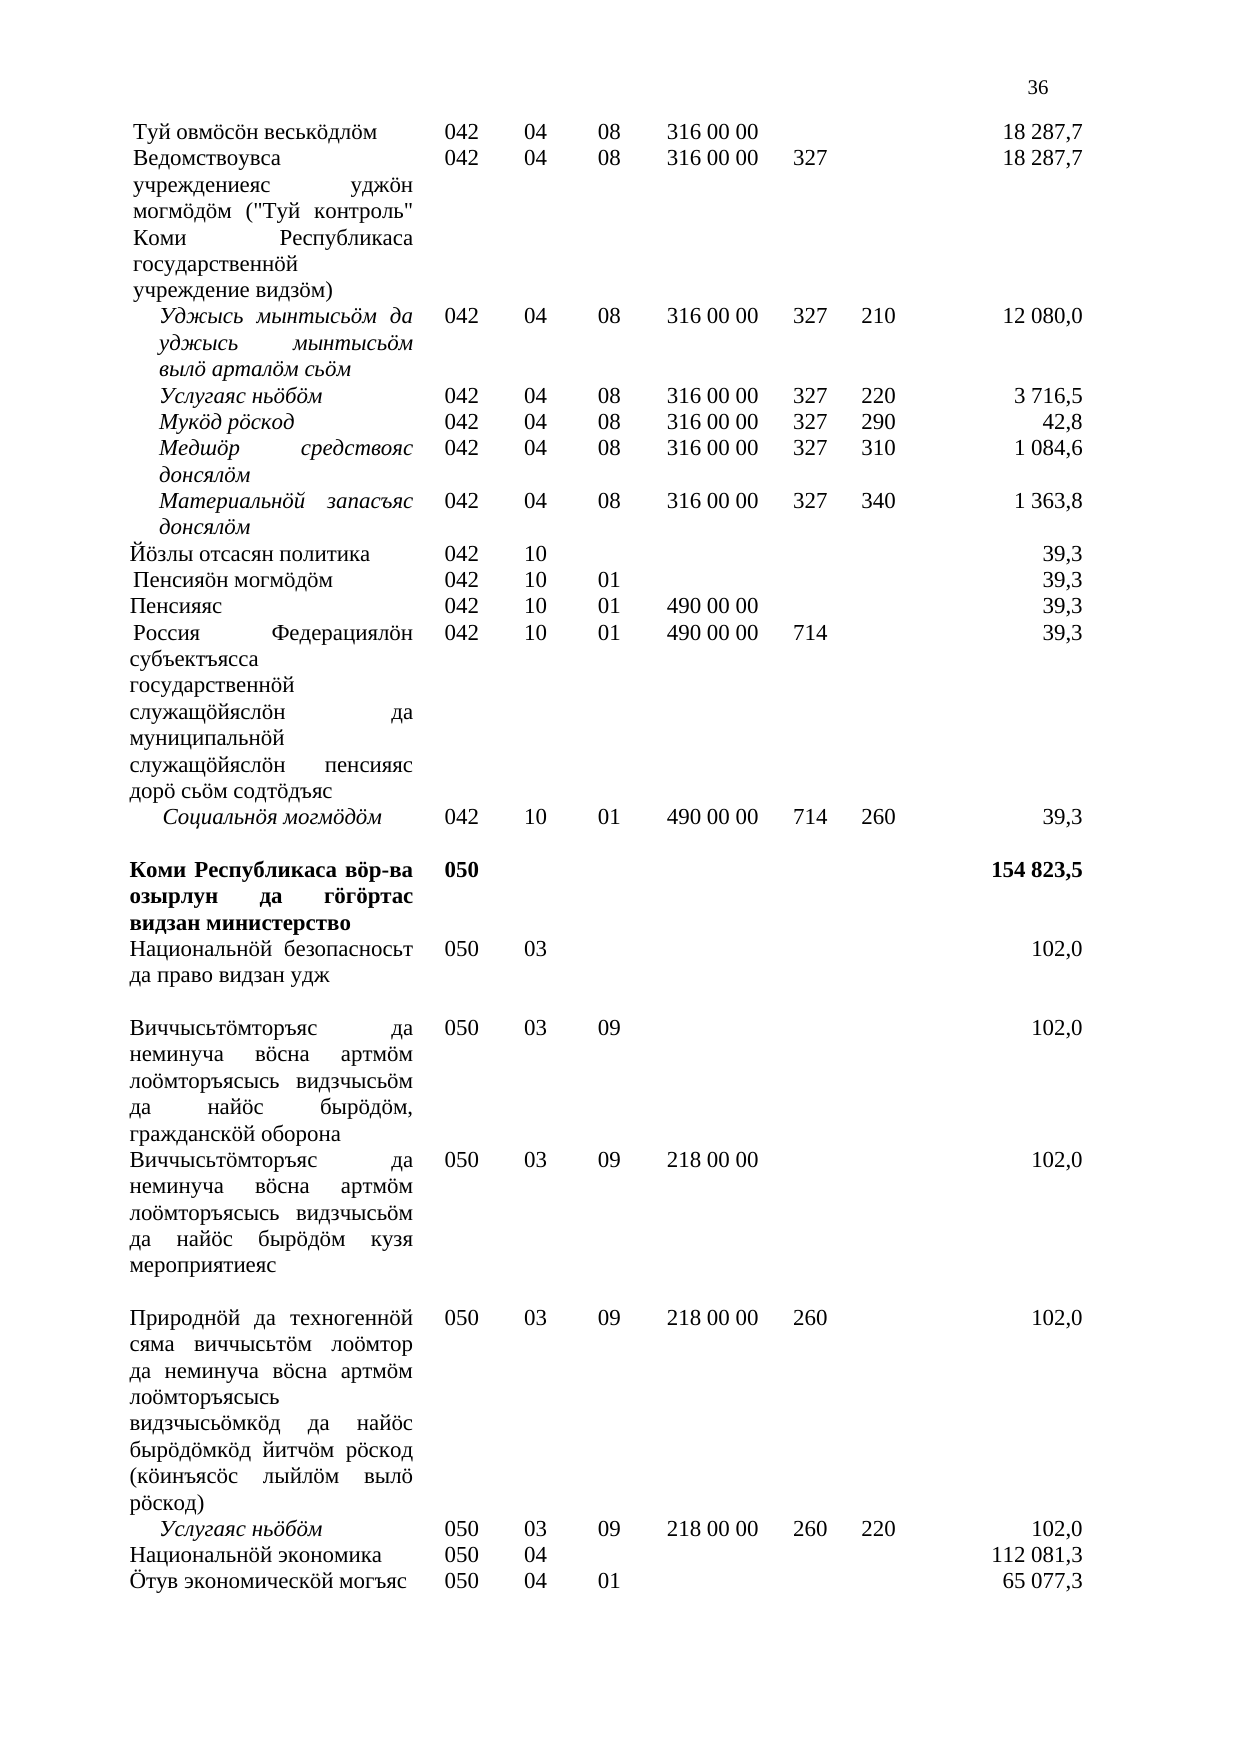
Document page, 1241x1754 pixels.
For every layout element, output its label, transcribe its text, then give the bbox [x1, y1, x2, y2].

table_cell 42,8 [915, 408, 1094, 434]
table_cell [779, 1014, 841, 1146]
table_cell [1094, 434, 1150, 487]
table_cell [779, 1541, 841, 1568]
table_cell 01 [572, 803, 646, 830]
table_cell 327 [779, 434, 841, 487]
table_cell 050 [425, 1541, 498, 1568]
table_cell 714 [779, 803, 841, 830]
table_cell 042 [425, 540, 498, 566]
table_cell [646, 856, 779, 935]
table_cell 316 00 00 [646, 382, 779, 408]
table_cell [1094, 935, 1150, 1014]
table_cell 220 [841, 1515, 915, 1541]
table_cell Природнöй да техногеннöй сяма виччысьтöм лоöмтор да неминуча вöсна артмöм лоöмторъясысь видзчысьöмкöд да найöс бырöдöмкöд йитчöм рöскод (кöинъясöс лыйлöм вылö рöскод) [118, 1304, 424, 1515]
table_cell [498, 830, 572, 856]
table_cell 042 [425, 303, 498, 382]
table_cell [572, 1541, 646, 1568]
table_cell 03 [498, 1146, 572, 1304]
table_cell [1094, 487, 1150, 540]
table_cell [1094, 1014, 1150, 1146]
table_cell [1094, 803, 1150, 830]
table_cell 042 [425, 145, 498, 303]
table_cell [841, 1146, 915, 1304]
table_cell 03 [498, 1304, 572, 1515]
table_cell 042 [425, 487, 498, 540]
table_cell 218 00 00 [646, 1146, 779, 1304]
table_cell 050 [425, 1146, 498, 1304]
table_cell [779, 856, 841, 935]
table_cell Öтув экономическöй могъяс [118, 1568, 424, 1594]
table_cell 18 287,7 [915, 118, 1094, 144]
table_cell [1094, 1515, 1150, 1541]
table_cell 08 [572, 303, 646, 382]
table_cell [646, 1014, 779, 1146]
table_cell 490 00 00 [646, 593, 779, 619]
table_cell 102,0 [915, 935, 1094, 1014]
table_cell 10 [498, 593, 572, 619]
table_cell [841, 935, 915, 1014]
table_cell 18 287,7 [915, 145, 1094, 303]
table_cell 050 [425, 1014, 498, 1146]
table_cell 10 [498, 803, 572, 830]
table_cell 01 [572, 566, 646, 592]
table_cell 050 [425, 935, 498, 1014]
table_cell [841, 593, 915, 619]
table_cell 04 [498, 118, 572, 144]
table_cell Медшöр средствояс донсялöм [118, 434, 424, 487]
table_cell 316 00 00 [646, 408, 779, 434]
table_cell [572, 830, 646, 856]
table_cell 09 [572, 1304, 646, 1515]
table_cell Услугаяс ньöбöм [118, 382, 424, 408]
table_cell 03 [498, 1014, 572, 1146]
table_cell 050 [425, 856, 498, 935]
table_cell 08 [572, 434, 646, 487]
table_cell [498, 856, 572, 935]
table_cell [1094, 1146, 1150, 1304]
table_cell 01 [572, 593, 646, 619]
table_cell 042 [425, 408, 498, 434]
table_cell Ведомствоувса учреждениеяс уджöн могмöдöм ("Туй контроль" Коми Республикаса государственнöй учреждение видзöм) [118, 145, 424, 303]
table_cell [779, 540, 841, 566]
table_cell 1 084,6 [915, 434, 1094, 487]
table_cell Йöзлы отсасян политика [118, 540, 424, 566]
table_cell 112 081,3 [915, 1541, 1094, 1568]
table_cell 102,0 [915, 1304, 1094, 1515]
table_cell [1094, 619, 1150, 803]
table_cell 04 [498, 434, 572, 487]
table_cell 09 [572, 1014, 646, 1146]
table_cell 39,3 [915, 566, 1094, 592]
table_cell 042 [425, 566, 498, 592]
table_cell 327 [779, 303, 841, 382]
table_cell 08 [572, 408, 646, 434]
table_cell 04 [498, 1568, 572, 1594]
table_cell [1094, 593, 1150, 619]
table_cell 10 [498, 619, 572, 803]
table_cell [779, 566, 841, 592]
table_cell [841, 619, 915, 803]
table_cell 050 [425, 1515, 498, 1541]
table_cell 260 [841, 803, 915, 830]
table_cell 042 [425, 619, 498, 803]
table_cell [1094, 1304, 1150, 1515]
table_cell [118, 830, 424, 856]
table_cell Национальнöй экономика [118, 1541, 424, 1568]
table_cell 102,0 [915, 1515, 1094, 1541]
table_cell 042 [425, 434, 498, 487]
table_cell 03 [498, 935, 572, 1014]
table_cell 042 [425, 382, 498, 408]
table_cell 65 077,3 [915, 1568, 1094, 1594]
table_cell [646, 1568, 779, 1594]
table_cell [1094, 856, 1150, 935]
table_cell [841, 566, 915, 592]
table_cell 290 [841, 408, 915, 434]
table_cell 10 [498, 540, 572, 566]
table_cell Туй овмöсöн веськöдлöм [118, 118, 424, 144]
table_cell 10 [498, 566, 572, 592]
table_cell [841, 1541, 915, 1568]
table_cell 08 [572, 382, 646, 408]
table_cell 102,0 [915, 1014, 1094, 1146]
table_cell [779, 593, 841, 619]
table_cell 04 [498, 145, 572, 303]
table_cell 12 080,0 [915, 303, 1094, 382]
table_cell 09 [572, 1146, 646, 1304]
table_cell Уджысь мынтысьöм да уджысь мынтысьöм вылö арталöм сьöм [118, 303, 424, 382]
table_cell 08 [572, 118, 646, 144]
table_cell 39,3 [915, 593, 1094, 619]
table_cell Виччысьтöмторъяс да неминуча вöсна артмöм лоöмторъясысь видзчысьöм да найöс бырöдöм, гражданскöй оборона [118, 1014, 424, 1146]
table_cell 01 [572, 1568, 646, 1594]
table_cell 490 00 00 [646, 803, 779, 830]
table_cell [1094, 1568, 1150, 1594]
table_cell Национальнöй безопасносьт да право видзан удж [118, 935, 424, 1014]
table_cell 3 716,5 [915, 382, 1094, 408]
table_cell 260 [779, 1304, 841, 1515]
table_cell [841, 830, 915, 856]
table_cell [779, 830, 841, 856]
table_cell [779, 935, 841, 1014]
table_cell 340 [841, 487, 915, 540]
table_cell [1094, 540, 1150, 566]
table_cell 09 [572, 1515, 646, 1541]
table_cell [572, 935, 646, 1014]
table_cell 04 [498, 487, 572, 540]
table_cell Виччысьтöмторъяс да неминуча вöсна артмöм лоöмторъясысь видзчысьöм да найöс бырöдöм кузя мероприятиеяс [118, 1146, 424, 1304]
table_cell [1094, 566, 1150, 592]
table_cell 218 00 00 [646, 1515, 779, 1541]
table_cell [841, 540, 915, 566]
table_cell Материальнöй запасъяс донсялöм [118, 487, 424, 540]
table_cell Пенсияяс [118, 593, 424, 619]
table_cell 04 [498, 303, 572, 382]
table_cell [779, 1568, 841, 1594]
table_cell Пенсияöн могмöдöм [118, 566, 424, 592]
table_cell Социальнöя могмöдöм [118, 803, 424, 830]
table_cell 260 [779, 1515, 841, 1541]
table_cell 327 [779, 408, 841, 434]
table_cell 042 [425, 118, 498, 144]
table_cell 714 [779, 619, 841, 803]
table_cell 490 00 00 [646, 619, 779, 803]
table_cell 316 00 00 [646, 434, 779, 487]
table_cell 042 [425, 803, 498, 830]
table_cell [841, 118, 915, 144]
table_cell [915, 830, 1094, 856]
table_cell [646, 1541, 779, 1568]
table_cell [646, 830, 779, 856]
table_cell [646, 935, 779, 1014]
table_cell 316 00 00 [646, 118, 779, 144]
table_cell 154 823,5 [915, 856, 1094, 935]
table_cell 39,3 [915, 803, 1094, 830]
table_cell [646, 566, 779, 592]
table_cell 042 [425, 593, 498, 619]
table_cell 327 [779, 382, 841, 408]
table_cell Услугаяс ньöбöм [118, 1515, 424, 1541]
table_cell 03 [498, 1515, 572, 1541]
table_cell 04 [498, 382, 572, 408]
table_cell [572, 856, 646, 935]
table_cell 08 [572, 145, 646, 303]
table_cell 102,0 [915, 1146, 1094, 1304]
table_cell 316 00 00 [646, 145, 779, 303]
table_cell 39,3 [915, 619, 1094, 803]
table_cell [779, 118, 841, 144]
table_cell [841, 1568, 915, 1594]
table_cell [425, 830, 498, 856]
table_cell Коми Республикаса вöр-ва озырлун да гöгöртас видзан министерство [118, 856, 424, 935]
table_cell [1094, 118, 1150, 144]
table_cell 39,3 [915, 540, 1094, 566]
table_cell Мукöд рöскод [118, 408, 424, 434]
table_cell [841, 1304, 915, 1515]
table_cell 1 363,8 [915, 487, 1094, 540]
table_cell 050 [425, 1304, 498, 1515]
table_cell [1094, 145, 1150, 303]
table_cell 01 [572, 619, 646, 803]
table_cell Россия Федерациялöн субъектъясса государственнöй служащöйяслöн да муниципальнöй служащöйяслöн пенсияяс дорö сьöм сод­тöдъяс [118, 619, 424, 803]
table_cell [841, 856, 915, 935]
table_cell 327 [779, 487, 841, 540]
table_cell 050 [425, 1568, 498, 1594]
table_cell 04 [498, 408, 572, 434]
table_cell 316 00 00 [646, 487, 779, 540]
table_cell 327 [779, 145, 841, 303]
table_cell 08 [572, 487, 646, 540]
table_cell 04 [498, 1541, 572, 1568]
table_cell 316 00 00 [646, 303, 779, 382]
table_cell [1094, 830, 1150, 856]
table_cell [1094, 1541, 1150, 1568]
table_cell 310 [841, 434, 915, 487]
table_cell [1094, 382, 1150, 408]
table_cell 210 [841, 303, 915, 382]
table_cell [1094, 408, 1150, 434]
table_cell [841, 145, 915, 303]
table_cell [841, 1014, 915, 1146]
table_cell 220 [841, 382, 915, 408]
table_cell [779, 1146, 841, 1304]
table_cell [572, 540, 646, 566]
table_cell [1094, 303, 1150, 382]
table_cell [646, 540, 779, 566]
table_cell 218 00 00 [646, 1304, 779, 1515]
